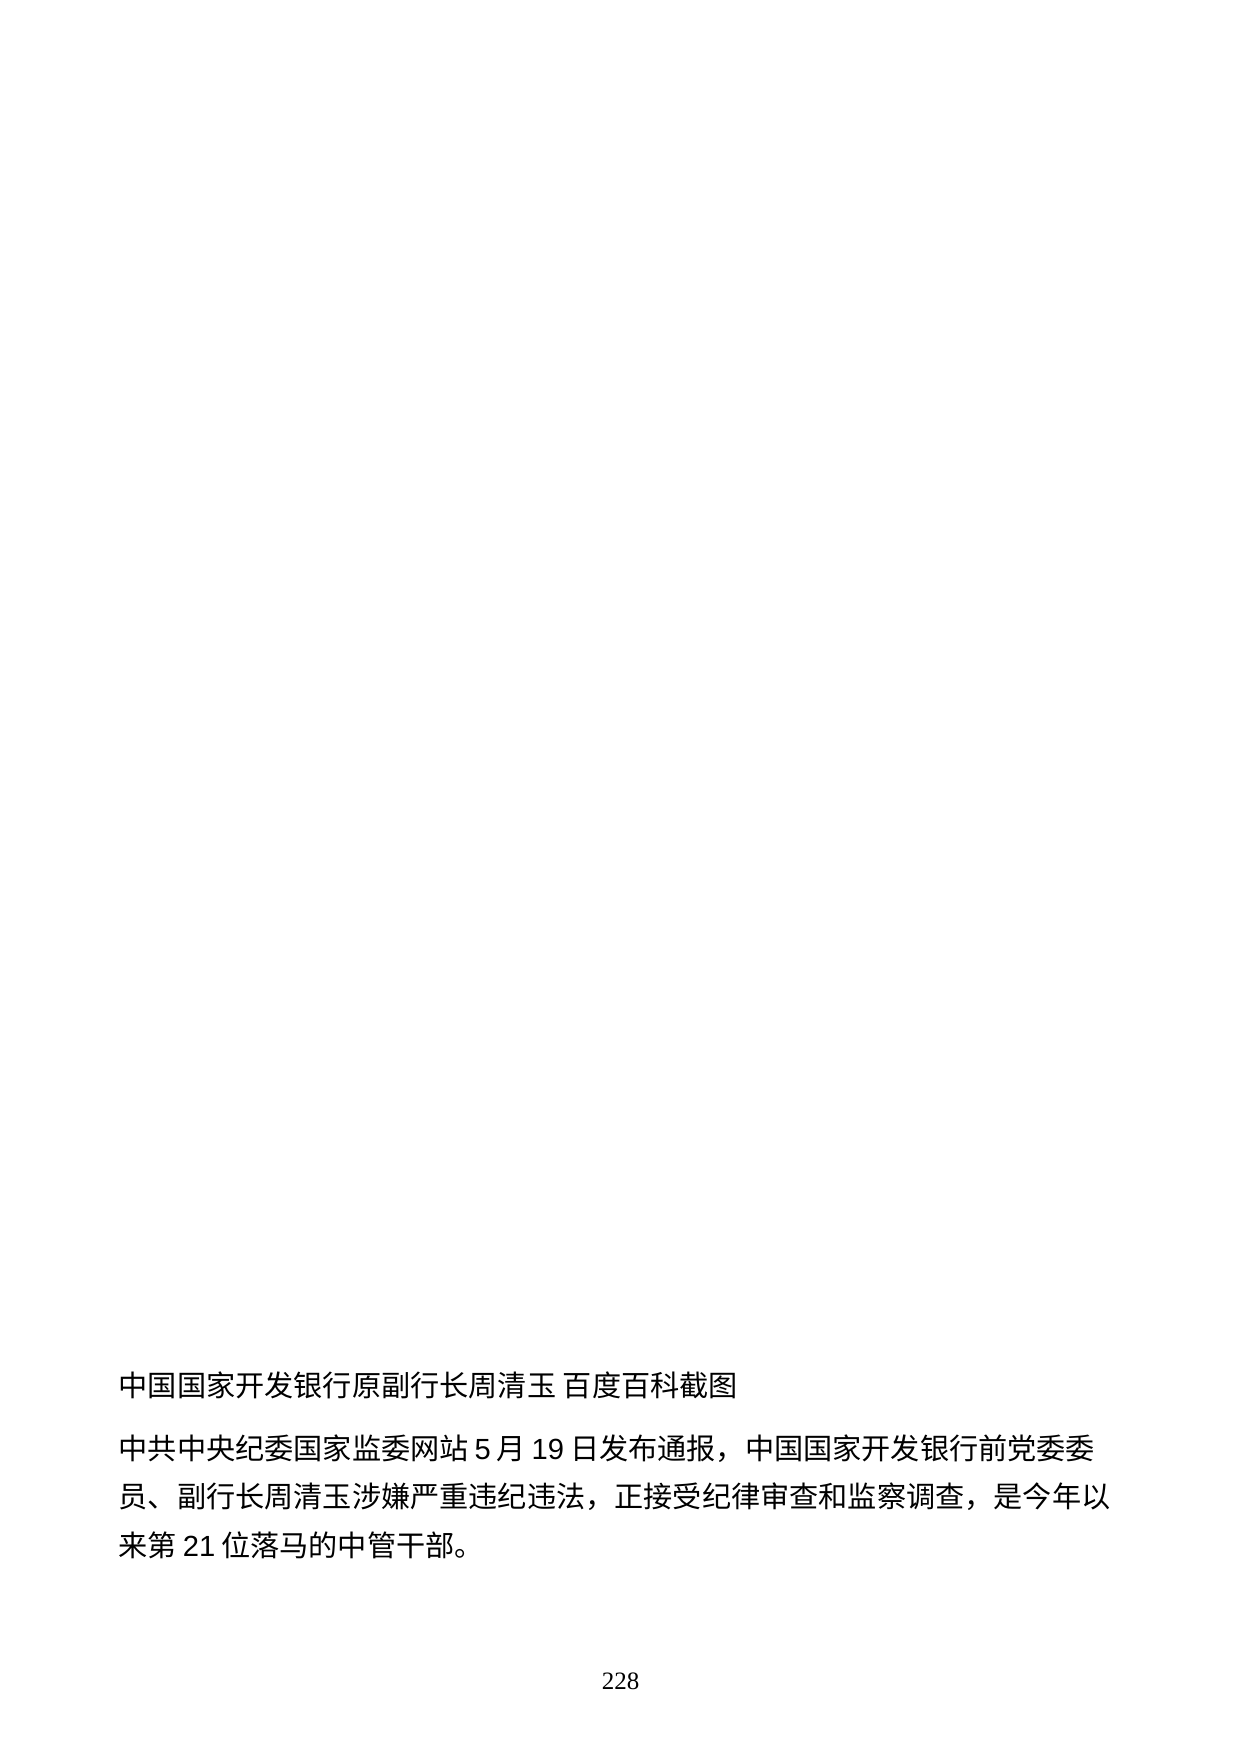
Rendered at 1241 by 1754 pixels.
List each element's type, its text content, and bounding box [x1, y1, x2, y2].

text 中共中央纪委国家监委网站5月19日发布通报，中国国家开发银行前党委委员、副行长周清玉涉嫌严重违纪违法，正接受纪律审查和监察调查，是今年以来第21位落马的中管干部。 [118, 1425, 1122, 1564]
text 中国国家开发银行原副行长周清玉 百度百科截图 [118, 118, 1122, 1404]
